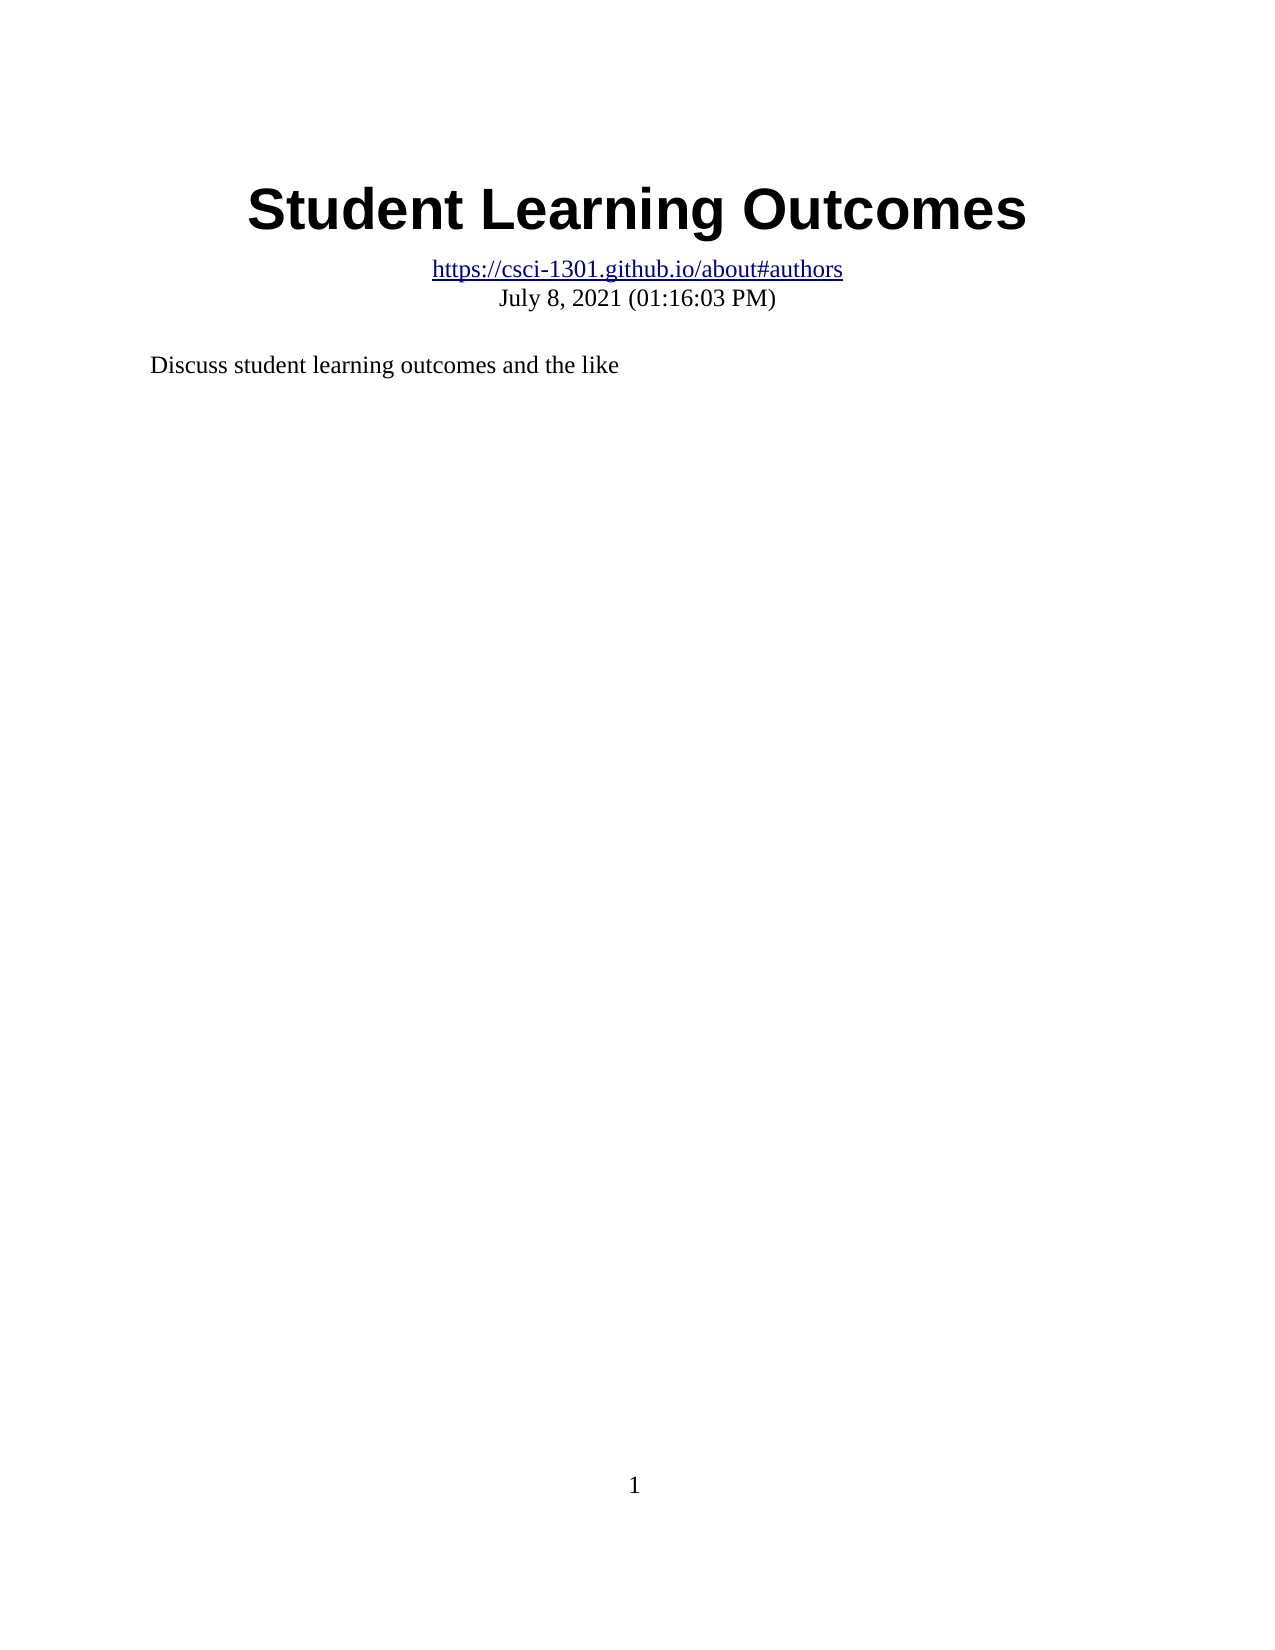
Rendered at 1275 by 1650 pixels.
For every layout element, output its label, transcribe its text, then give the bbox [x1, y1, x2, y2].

text https://csci-1301.github.io/about#authors [150, 254, 1125, 283]
text July 8, 2021 (01:16:03 PM) [150, 283, 1125, 312]
title Student Learning Outcomes [150, 175, 1125, 242]
text Discuss student learning outcomes and the like [150, 350, 1125, 378]
